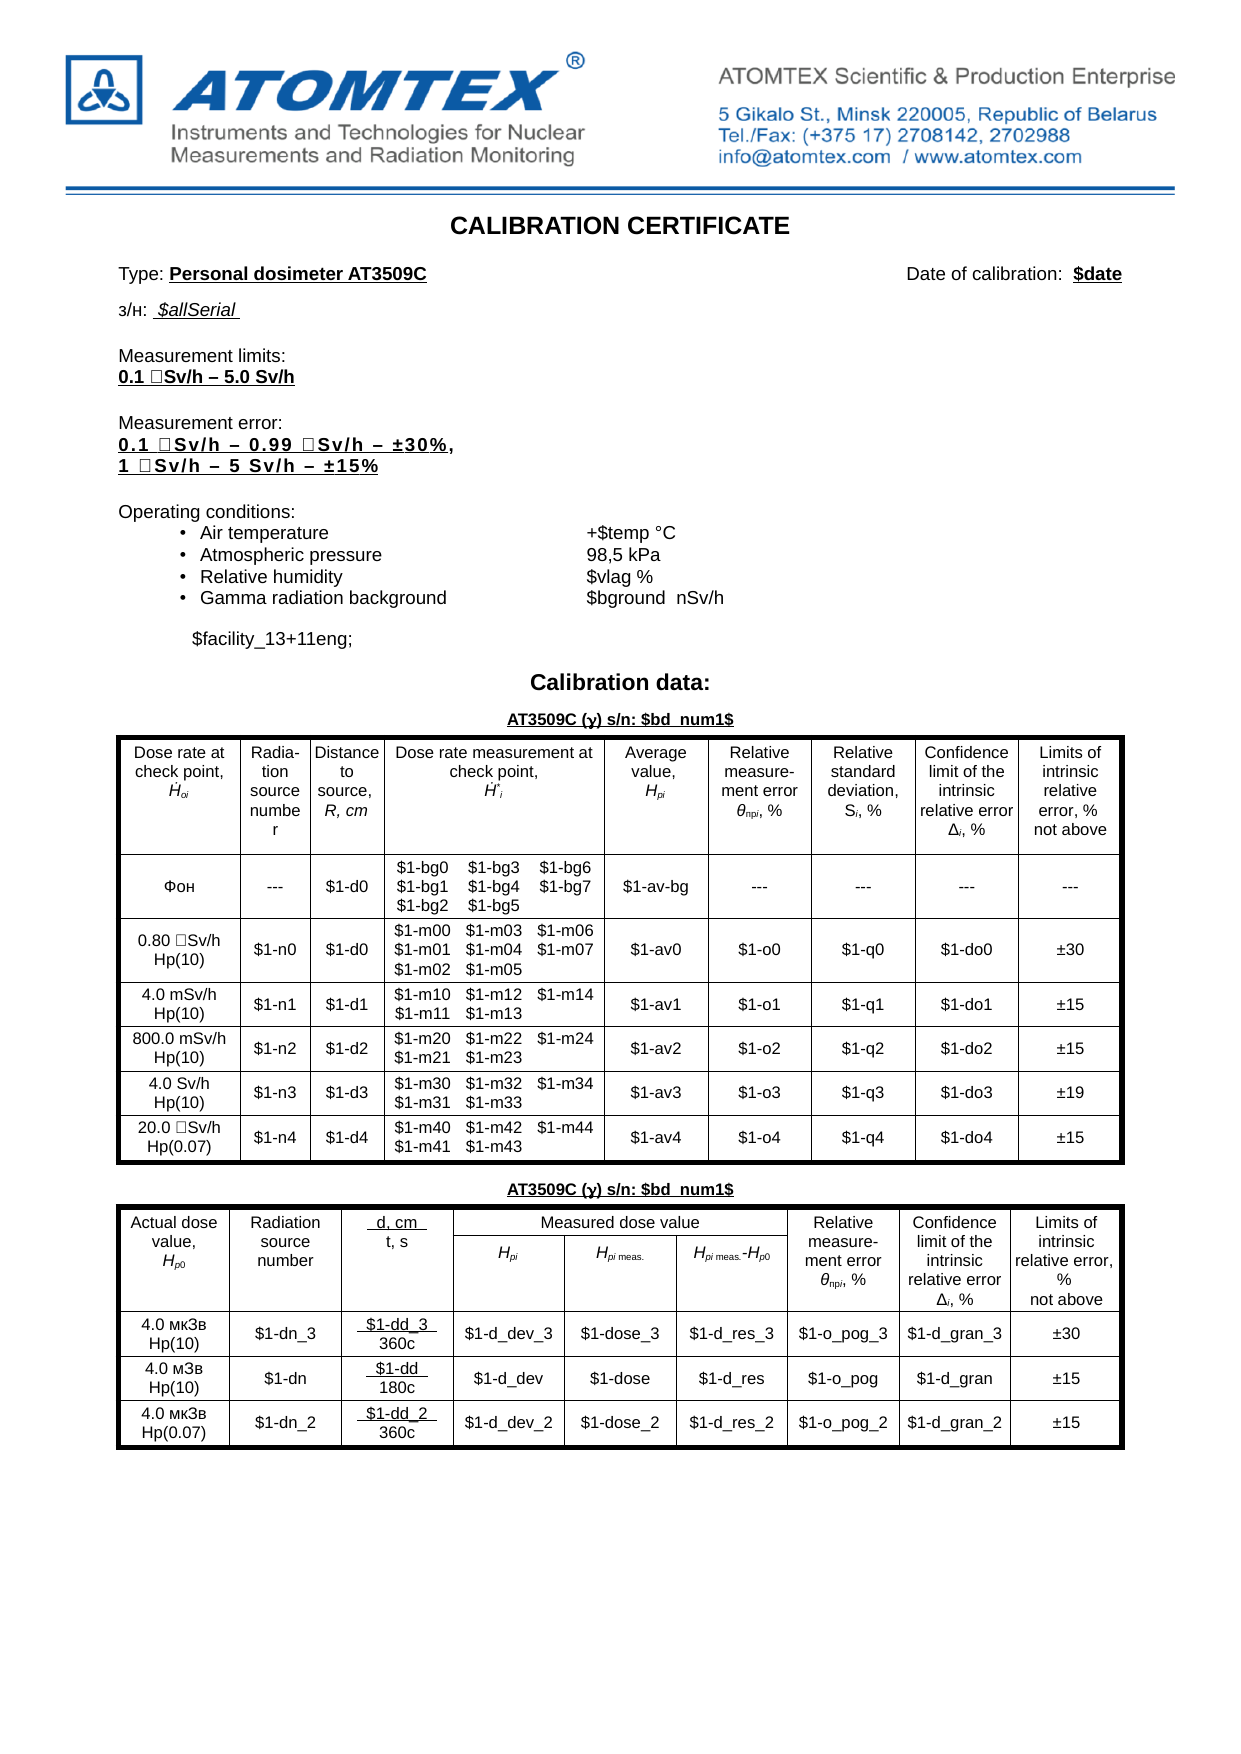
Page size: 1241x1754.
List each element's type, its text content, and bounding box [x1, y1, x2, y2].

list Atmospheric pressure 98,5 kPa [179, 544, 1122, 565]
table_cell 4.0 мкЗв Hp(10) [121, 1312, 229, 1356]
text CALIBRATION CERTIFICATE [118, 212, 1122, 240]
table_cell 4.0 Sv/h Hp(10) [121, 1072, 240, 1115]
text Calibration data: [118, 669, 1122, 695]
table_cell $1-dd 180c [342, 1357, 453, 1400]
table_cell $1-q3 [812, 1072, 915, 1115]
table_cell $1-d_res_2 [677, 1401, 787, 1445]
table_cell $1-o0 [709, 919, 811, 982]
table_cell Hpi meas.-Hp0 [677, 1236, 787, 1311]
table_cell 800.0 mSv/h Hp(10) [121, 1027, 240, 1071]
table_cell ±15 [1011, 1401, 1119, 1445]
table_cell $1-o3 [709, 1072, 811, 1115]
table_cell $1-av2 [605, 1027, 708, 1071]
table_cell $1-o1 [709, 983, 811, 1026]
table_cell Dose rate at check point, Ḣoi [121, 740, 240, 854]
table_cell $1-d_gran_2 [900, 1401, 1010, 1445]
table_cell $1-n4 [241, 1116, 310, 1159]
text 0.1 Sv/h – 5.0 Sv/h [118, 366, 1122, 388]
table_cell $1-do3 [916, 1072, 1018, 1115]
table_cell $1-d_gran [900, 1357, 1010, 1400]
table_cell Distance to source, R, сm [311, 740, 384, 854]
table_cell $1-m20 $1-m21 $1-m22 $1-m23 $1-m24 [385, 1027, 604, 1071]
table_cell $1-dose_2 [565, 1401, 676, 1445]
table_cell $1-dd_2 360c [342, 1401, 453, 1445]
table_cell $1-o_pog [788, 1357, 899, 1400]
table_cell d, cm t, s [342, 1210, 453, 1311]
table_cell 4.0 mSv/h Hp(10) [121, 983, 240, 1026]
table_cell Limits of intrinsic relative error, % not above [1011, 1210, 1119, 1311]
table_cell $1-av-bg [605, 855, 708, 918]
table_cell $1-d0 [311, 855, 384, 918]
table_cell $1-n0 [241, 919, 310, 982]
table_cell $1-av4 [605, 1116, 708, 1159]
table_cell $1-av3 [605, 1072, 708, 1115]
table_header AT3509C () s/n: $bd_num1$ [118, 1165, 1122, 1204]
table_cell Relative measure-ment error θпрi, % [709, 740, 811, 854]
table_cell $1-d0 [311, 919, 384, 982]
table_cell $1-o_pog_3 [788, 1312, 899, 1356]
table_cell $1-do1 [916, 983, 1018, 1026]
table_cell $1-m30 $1-m31 $1-m32 $1-m33 $1-m34 [385, 1072, 604, 1115]
table_cell $1-o4 [709, 1116, 811, 1159]
table_cell $1-o_pog_2 [788, 1401, 899, 1445]
table_cell $1-dose_3 [565, 1312, 676, 1356]
table_cell 4.0 мЗв Hp(10) [121, 1357, 229, 1400]
table_cell ±15 [1019, 1116, 1119, 1159]
table_cell $1-d_gran_3 [900, 1312, 1010, 1356]
table_cell Hpi meas. [565, 1236, 676, 1311]
table_cell $1-dn_2 [230, 1401, 341, 1445]
text Measurement error: [118, 412, 1122, 433]
table_cell ±15 [1011, 1357, 1119, 1400]
table_cell Dose rate measurement at check point, Ḣ*i [385, 740, 604, 854]
table_cell --- [709, 855, 811, 918]
table_cell ±15 [1019, 983, 1119, 1026]
table_header AT3509C () s/n: $bd_num1$ [118, 695, 1122, 735]
table_cell 0.80 Sv/h Hp(10) [121, 919, 240, 982]
table_cell Relative measure-ment error θпрi, % [788, 1210, 899, 1311]
table_cell $1-d3 [311, 1072, 384, 1115]
table_cell $1-m00 $1-m01 $1-m02 $1-m03 $1-m04 $1-m05 $1-m06 $1-m07 [385, 919, 604, 982]
table_cell $1-dd_3 360c [342, 1312, 453, 1356]
table_cell $1-dn_3 [230, 1312, 341, 1356]
table_cell $1-q4 [812, 1116, 915, 1159]
table_cell $1-do2 [916, 1027, 1018, 1071]
table_cell $1-m40 $1-m41 $1-m42 $1-m43 $1-m44 [385, 1116, 604, 1159]
table_cell Hpi [454, 1236, 564, 1311]
table_cell $1-q0 [812, 919, 915, 982]
text Operating conditions: [118, 501, 1122, 522]
table_cell Limits of intrinsic relative error, % not above [1019, 740, 1119, 854]
list Air temperature +$temp °C [179, 522, 1122, 544]
table_cell Radia-tion source number [241, 740, 310, 854]
table_cell Average value, Hpi [605, 740, 708, 854]
table_cell $1-n2 [241, 1027, 310, 1071]
table_cell ±30 [1011, 1312, 1119, 1356]
table_cell 20.0 Sv/h Hp(0.07) [121, 1116, 240, 1159]
table_cell $1-av1 [605, 983, 708, 1026]
table_cell ±19 [1019, 1072, 1119, 1115]
text з/н: $allSerial [118, 299, 1122, 321]
text Type: Personal dosimeter AT3509C Date of calibration: $date [118, 263, 1122, 285]
table_cell --- [1019, 855, 1119, 918]
table_cell $1-bg0 $1-bg1 $1-bg2 $1-bg3 $1-bg4 $1-bg5 $1-bg6 $1-bg7 [385, 855, 604, 918]
table_cell $1-d1 [311, 983, 384, 1026]
table_cell $1-m10 $1-m11 $1-m12 $1-m13 $1-m14 [385, 983, 604, 1026]
table_cell $1-d_dev [454, 1357, 564, 1400]
text 1 Sv/h – 5 Sv/h – ±15% [118, 455, 1122, 477]
table_cell $1-n3 [241, 1072, 310, 1115]
table_cell Confidence limit of the intrinsic relative error Δi, % [900, 1210, 1010, 1311]
table_cell $1-d2 [311, 1027, 384, 1071]
table_cell --- [812, 855, 915, 918]
text Measurement limits: [118, 345, 1122, 366]
table_cell --- [241, 855, 310, 918]
table_cell $1-o2 [709, 1027, 811, 1071]
list Gamma radiation background $bground nSv/h [179, 587, 1122, 609]
list Relative humidity $vlag % [179, 565, 1122, 587]
table_cell 4.0 мкЗв Hp(0.07) [121, 1401, 229, 1445]
table_cell $1-do0 [916, 919, 1018, 982]
table_cell Relative standard deviation, Si, % [812, 740, 915, 854]
table_cell $1-dose [565, 1357, 676, 1400]
table_cell --- [916, 855, 1018, 918]
table_cell Radiation source number [230, 1210, 341, 1311]
table_cell $1-q2 [812, 1027, 915, 1071]
text $facility_13+11eng; [118, 628, 1122, 649]
table_cell $1-d_dev_3 [454, 1312, 564, 1356]
table_cell ±15 [1019, 1027, 1119, 1071]
table_cell ±30 [1019, 919, 1119, 982]
text 0.1 Sv/h – 0.99 Sv/h – ±30%, [118, 433, 1122, 455]
table_cell $1-av0 [605, 919, 708, 982]
table_cell $1-do4 [916, 1116, 1018, 1159]
table_cell $1-n1 [241, 983, 310, 1026]
table_cell $1-d_res_3 [677, 1312, 787, 1356]
table_cell Фон [121, 855, 240, 918]
table_cell $1-d_dev_2 [454, 1401, 564, 1445]
table_cell $1-dn [230, 1357, 341, 1400]
table_cell Confidence limit of the intrinsic relative error Δi, % [916, 740, 1018, 854]
table_cell $1-q1 [812, 983, 915, 1026]
table_cell Actual dose value, Hp0 [121, 1210, 229, 1311]
table_cell $1-d4 [311, 1116, 384, 1159]
table_cell Measured dose value [454, 1210, 787, 1235]
table_cell $1-d_res [677, 1357, 787, 1400]
